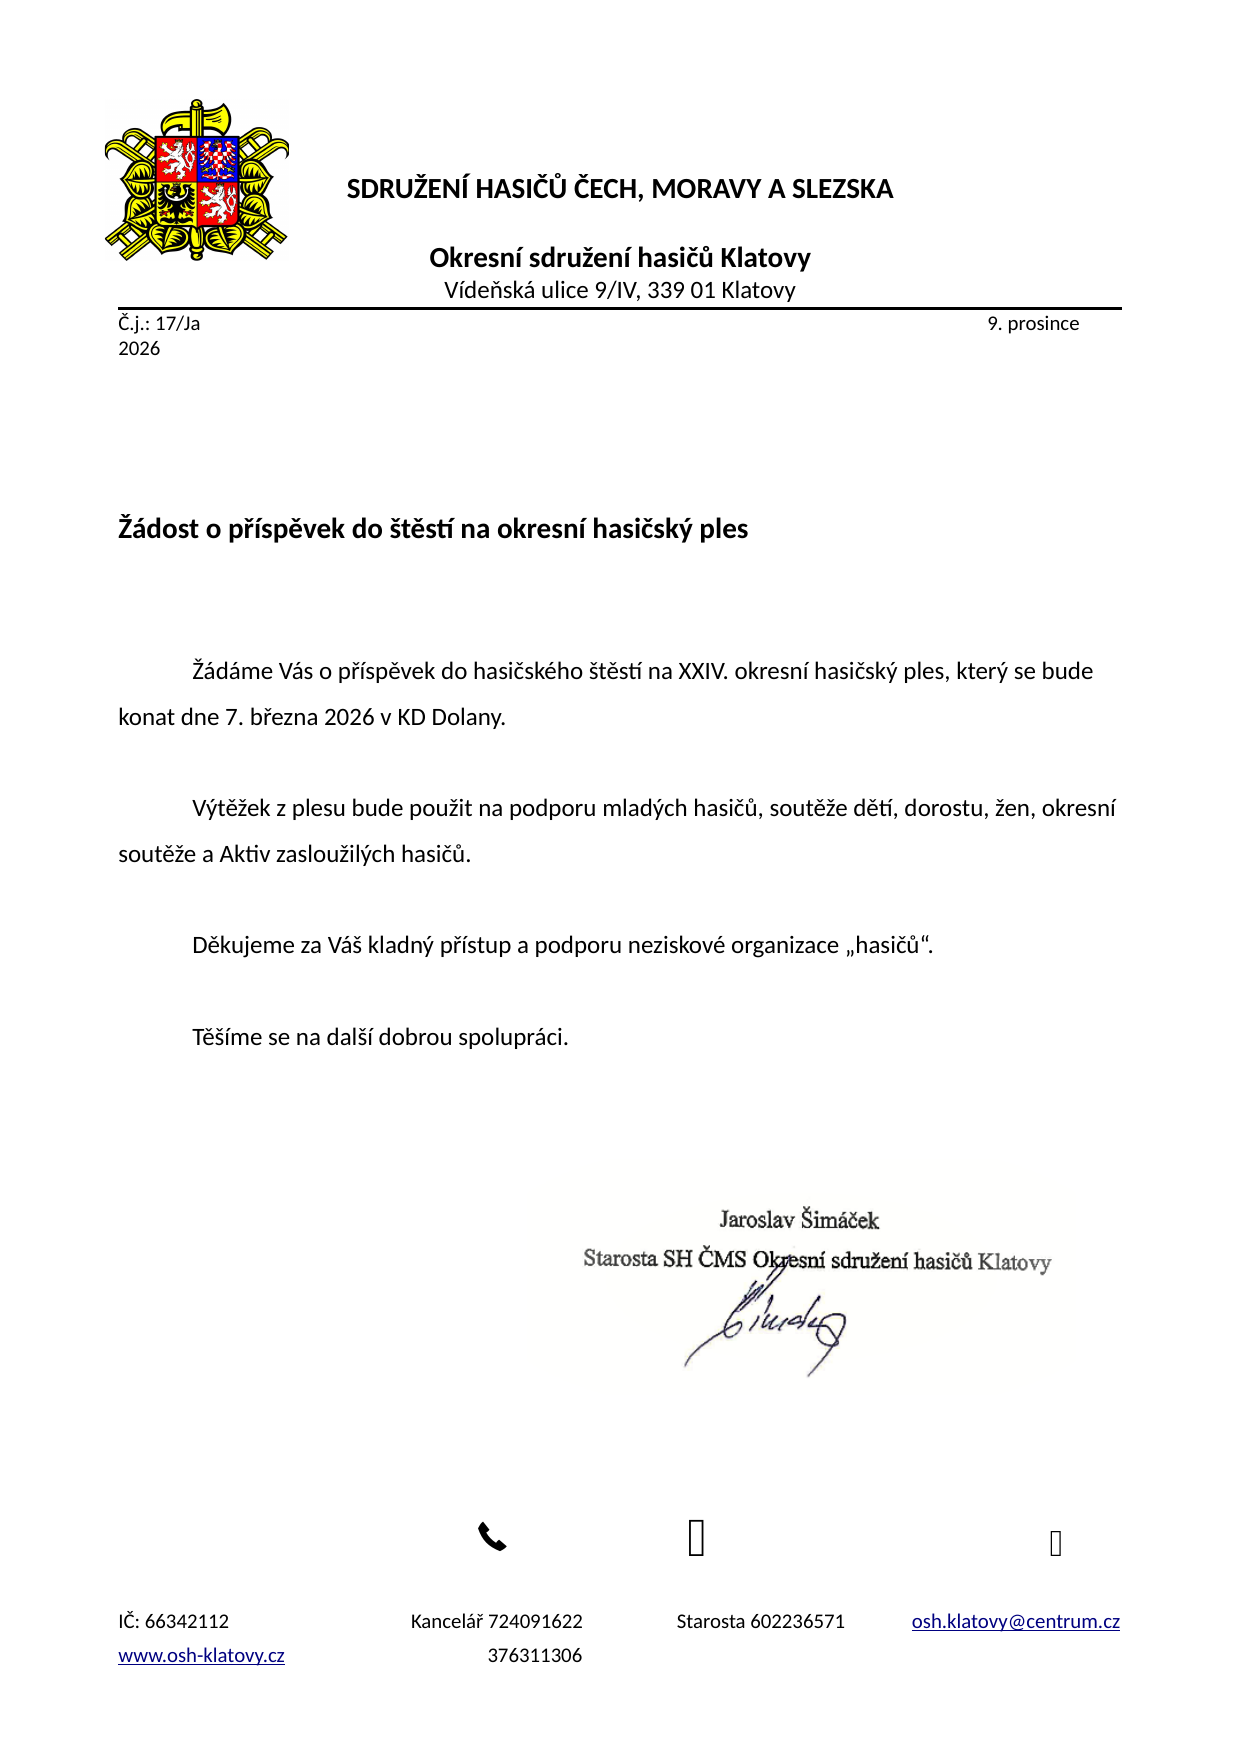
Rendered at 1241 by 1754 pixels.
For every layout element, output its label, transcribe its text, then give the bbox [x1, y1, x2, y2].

text Těšíme se na další dobrou spolupráci. [118, 1021, 1122, 1051]
text Č.j.: 17/Ja 9. ledna 2026 [118, 310, 1122, 361]
text Děkujeme za Váš kladný přístup a podporu neziskové organizace „hasičů“. [118, 929, 1122, 960]
text Žádost o příspěvek do štěstí na okresní hasičský ples [118, 510, 1122, 546]
text Žádáme Vás o příspěvek do hasičského štěstí na XXIV. okresní hasičský ples, který se bude konat dne 7. března 2026 v KD Dolany. [118, 655, 1122, 731]
text Výtěžek z plesu bude použit na podporu mladých hasičů, soutěže dětí, dorostu, žen, okresní soutěže a Aktiv zasloužilých hasičů. [118, 792, 1122, 868]
